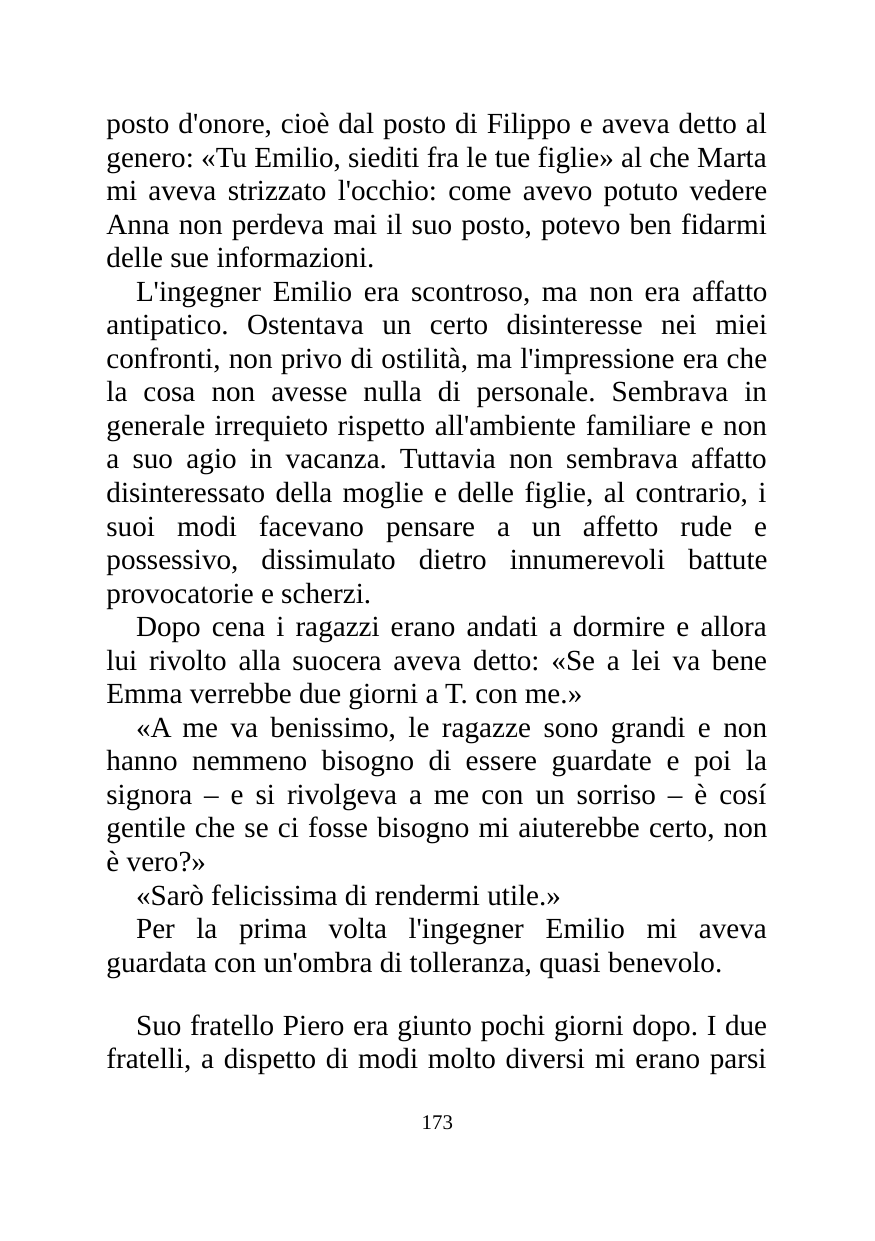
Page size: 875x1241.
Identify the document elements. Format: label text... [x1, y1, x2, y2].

text Dopo cena i ragazzi erano andati a dormire e allora lui rivolto alla suocera aveva detto: «Se a lei va bene Emma verrebbe due giorni a T. con me.» [106, 609, 768, 710]
text L'ingegner Emilio era scontroso, ma non era affatto antipatico. Ostentava un certo disinteresse nei miei confronti, non privo di ostilità, ma l'impressione era che la cosa non avesse nulla di personale. Sembrava in generale irrequieto rispetto all'ambiente familiare e non a suo agio in vacanza. Tuttavia non sembrava affatto disinteressato della moglie e delle figlie, al contrario, i suoi modi facevano pensare a un affetto rude e possessivo, dissimulato dietro innumerevoli battute provocatorie e scherzi. [106, 274, 768, 609]
text «Sarò felicissima di rendermi utile.» [106, 878, 768, 911]
text Suo fratello Piero era giunto pochi giorni dopo. I due fratelli, a dispetto di modi molto diversi mi erano parsi [106, 1008, 768, 1075]
text Per la prima volta l'ingegner Emilio mi aveva guardata con un'ombra di tolleranza, quasi benevolo. [106, 911, 768, 978]
text «A me va benissimo, le ragazze sono grandi e non hanno nemmeno bisogno di essere guardate e poi la signora – e si rivolgeva a me con un sorriso – è cosí gentile che se ci fosse bisogno mi aiuterebbe certo, non è vero?» [106, 710, 768, 878]
text posto d'onore, cioè dal posto di Filippo e aveva detto al genero: «Tu Emilio, siediti fra le tue figlie» al che Marta mi aveva strizzato l'occhio: come avevo potuto vedere Anna non perdeva mai il suo posto, potevo ben fidarmi delle sue informazioni. [106, 106, 768, 274]
